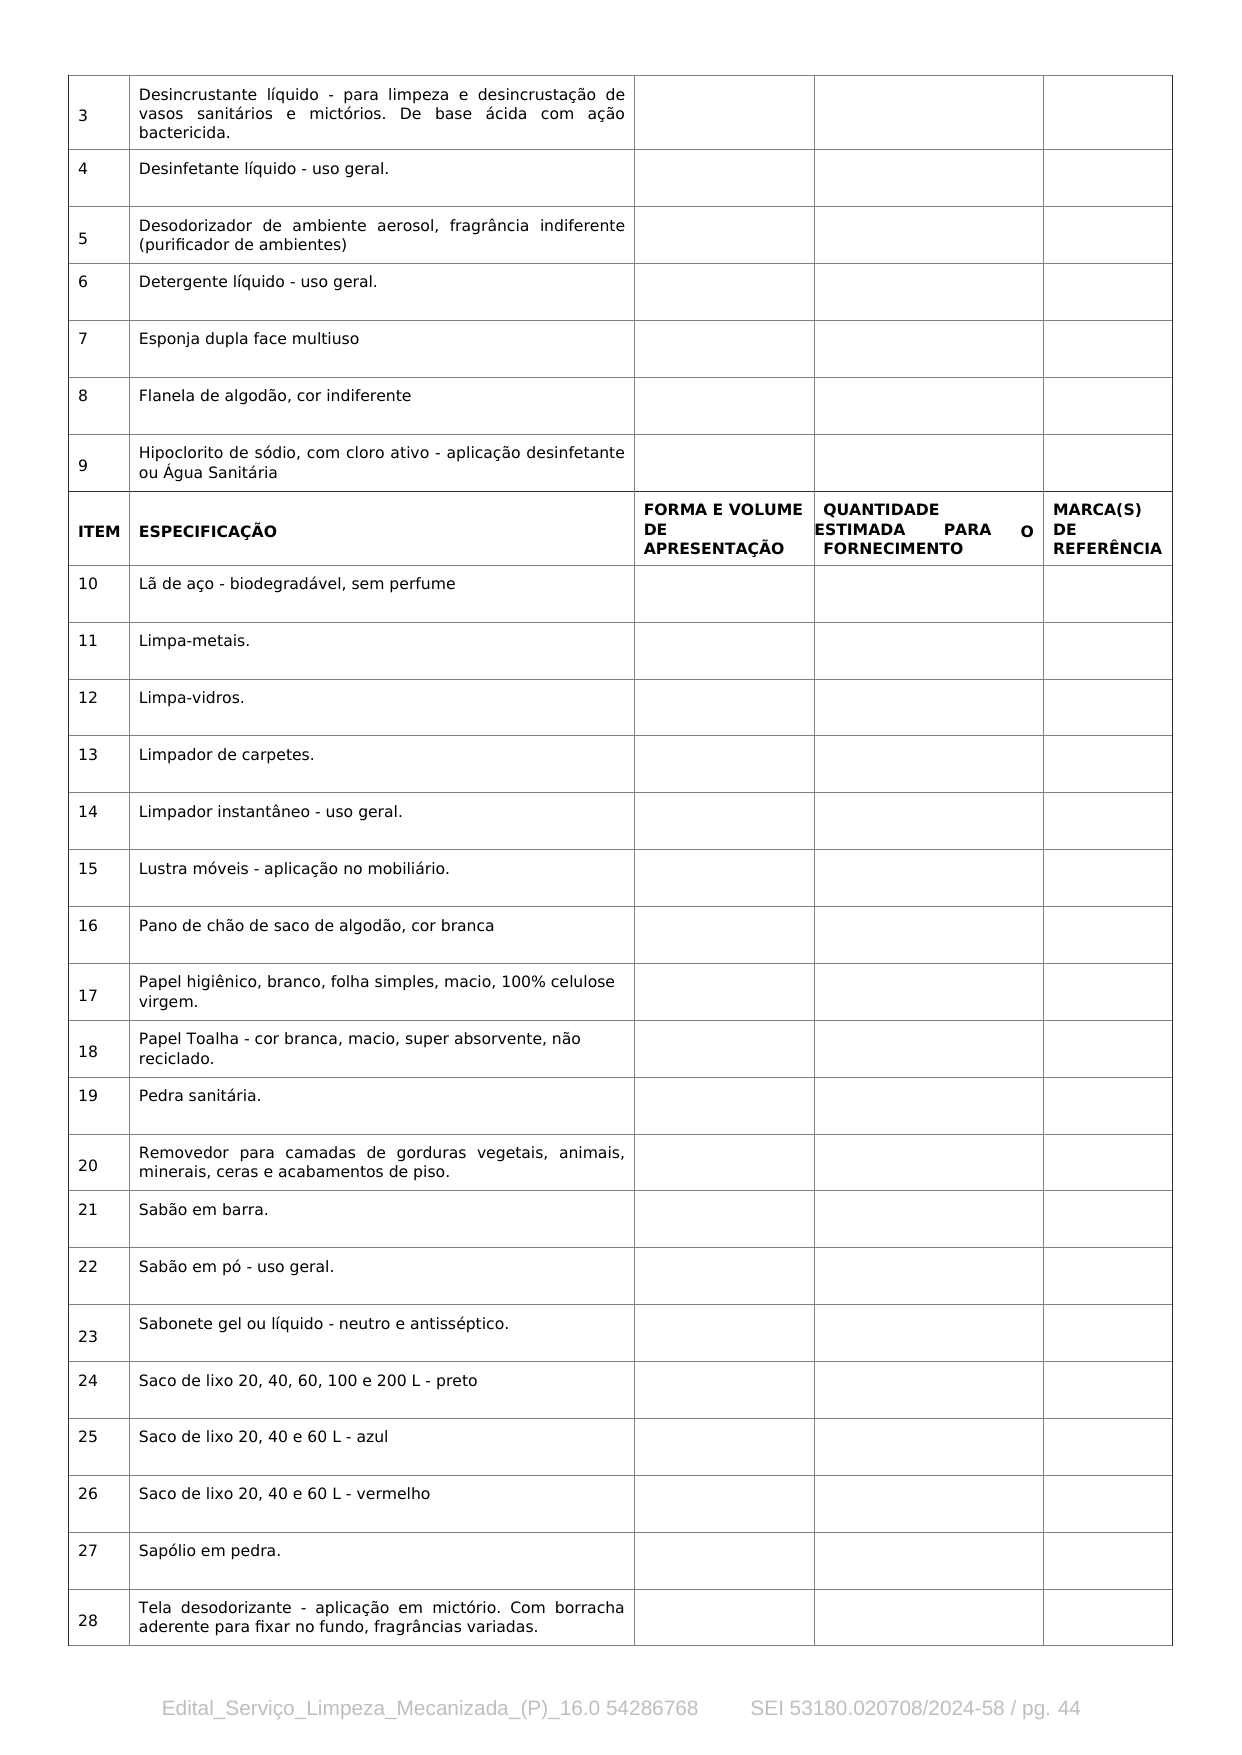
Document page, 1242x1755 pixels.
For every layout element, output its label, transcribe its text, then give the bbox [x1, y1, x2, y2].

table_cell Desincrustante líquido - para limpeza e desincrustação de vasos sanitários e mictórios. De base ácida com ação bactericida. [130, 76, 634, 149]
table_cell [815, 378, 1020, 434]
table_cell [1044, 1248, 1172, 1304]
table_cell [1044, 680, 1172, 735]
table_cell MARCA(S) DE REFERÊNCIA [1044, 492, 1172, 565]
table_cell Saco de lixo 20, 40, 60, 100 e 200 L - preto [130, 1362, 634, 1418]
table_cell ITEM [69, 492, 129, 565]
table_cell 3 [69, 76, 129, 149]
table_cell Sabonete gel ou líquido - neutro e antisséptico. [130, 1305, 634, 1361]
table_cell 6 [69, 264, 129, 320]
table_cell [815, 1135, 1020, 1190]
table_cell [1044, 207, 1172, 263]
table_cell 4 [69, 150, 129, 206]
table_cell [1044, 1021, 1172, 1077]
table_cell [1020, 907, 1043, 963]
table_cell [635, 1476, 814, 1532]
table_cell [1020, 1305, 1043, 1361]
table_cell [1020, 435, 1043, 491]
table_cell Desinfetante líquido - uso geral. [130, 150, 634, 206]
table_cell [1044, 1476, 1172, 1532]
table_cell [815, 1021, 1020, 1077]
table_cell Removedor para camadas de gorduras vegetais, animais, minerais, ceras e acabamentos de piso. [130, 1135, 634, 1190]
table_cell [1044, 566, 1172, 622]
table_cell 19 [69, 1078, 129, 1133]
table_cell [815, 1419, 1020, 1475]
table_cell [815, 1191, 1020, 1247]
table_cell [1044, 1078, 1172, 1133]
table_cell [815, 907, 1020, 963]
table_cell [1020, 850, 1043, 906]
table_cell [1020, 378, 1043, 434]
table_cell [1044, 850, 1172, 906]
table_cell [1044, 1362, 1172, 1418]
table_cell [635, 566, 814, 622]
table_cell FORMA E VOLUME DE APRESENTAÇÃO [635, 492, 814, 565]
table_cell Sabão em pó - uso geral. [130, 1248, 634, 1304]
table_cell [1020, 1021, 1043, 1077]
table_cell Sapólio em pedra. [130, 1533, 634, 1588]
table_cell [635, 736, 814, 792]
table_cell [1020, 1191, 1043, 1247]
table_cell Detergente líquido - uso geral. [130, 264, 634, 320]
table_cell [635, 1135, 814, 1190]
table_cell Lustra móveis - aplicação no mobiliário. [130, 850, 634, 906]
table_cell [1044, 736, 1172, 792]
table_cell Pano de chão de saco de algodão, cor branca [130, 907, 634, 963]
table_cell [815, 435, 1020, 491]
table_cell [1044, 264, 1172, 320]
table_cell [635, 1021, 814, 1077]
table_cell [1020, 1248, 1043, 1304]
table_cell Limpador instantâneo - uso geral. [130, 793, 634, 849]
table_cell 9 [69, 435, 129, 491]
table_cell [1020, 736, 1043, 792]
table_cell 20 [69, 1135, 129, 1190]
table_cell [635, 964, 814, 1020]
table_cell [1044, 1135, 1172, 1190]
table_cell [815, 1476, 1020, 1532]
table_cell [1044, 435, 1172, 491]
table_cell 22 [69, 1248, 129, 1304]
table_cell [1044, 1533, 1172, 1588]
table_cell [1020, 1362, 1043, 1418]
table_cell Lã de aço - biodegradável, sem perfume [130, 566, 634, 622]
table_cell ESPECIFICAÇÃO [130, 492, 634, 565]
table_cell [1044, 150, 1172, 206]
table_cell [635, 1362, 814, 1418]
table_cell [635, 435, 814, 491]
table_cell 14 [69, 793, 129, 849]
table_cell 7 [69, 321, 129, 377]
table_cell 17 [69, 964, 129, 1020]
table_cell Esponja dupla face multiuso [130, 321, 634, 377]
table_cell [815, 1362, 1020, 1418]
table_cell [815, 1078, 1020, 1133]
table_cell 23 [69, 1305, 129, 1361]
table_cell [1020, 321, 1043, 377]
table_cell 21 [69, 1191, 129, 1247]
table_cell [1020, 623, 1043, 678]
table_cell [815, 680, 1020, 735]
table_cell 15 [69, 850, 129, 906]
table_cell [635, 1191, 814, 1247]
table_cell [1020, 1476, 1043, 1532]
table_cell Hipoclorito de sódio, com cloro ativo - aplicação desinfetante ou Água Sanitária [130, 435, 634, 491]
table_cell 27 [69, 1533, 129, 1588]
table_cell [635, 1590, 814, 1645]
table_cell [1044, 964, 1172, 1020]
table_cell [1020, 680, 1043, 735]
table_cell [815, 964, 1020, 1020]
table_cell [635, 850, 814, 906]
table_cell [1020, 264, 1043, 320]
table_cell Tela desodorizante - aplicação em mictório. Com borracha aderente para fixar no fundo, fragrâncias variadas. [130, 1590, 634, 1645]
table_cell [1044, 1191, 1172, 1247]
table_cell [815, 623, 1020, 678]
table_cell [635, 1305, 814, 1361]
table_cell [635, 207, 814, 263]
table_cell Limpa-metais. [130, 623, 634, 678]
table_cell [635, 907, 814, 963]
table_cell [815, 1590, 1020, 1645]
table_cell [635, 680, 814, 735]
table_cell 26 [69, 1476, 129, 1532]
table_cell [815, 1248, 1020, 1304]
table_cell [1044, 1419, 1172, 1475]
table_cell [1044, 378, 1172, 434]
table_cell [1020, 1135, 1043, 1190]
table_cell 25 [69, 1419, 129, 1475]
table_cell [635, 1078, 814, 1133]
table_cell [1044, 793, 1172, 849]
table_cell Saco de lixo 20, 40 e 60 L - vermelho [130, 1476, 634, 1532]
table_cell Flanela de algodão, cor indiferente [130, 378, 634, 434]
table_cell Limpa-vidros. [130, 680, 634, 735]
table_cell [1044, 623, 1172, 678]
table_cell [815, 850, 1020, 906]
table_cell 13 [69, 736, 129, 792]
table_cell 24 [69, 1362, 129, 1418]
table_cell [635, 76, 814, 149]
table_cell 11 [69, 623, 129, 678]
table_cell [815, 566, 1020, 622]
table_cell [1044, 1305, 1172, 1361]
table_cell Desodorizador de ambiente aerosol, fragrância indiferente (purificador de ambientes) [130, 207, 634, 263]
table_cell [1020, 1590, 1043, 1645]
table_cell [1020, 1533, 1043, 1588]
table_cell [1020, 207, 1043, 263]
table_cell [1020, 964, 1043, 1020]
table_cell 10 [69, 566, 129, 622]
table_cell [635, 1419, 814, 1475]
table_cell 16 [69, 907, 129, 963]
table_cell [815, 150, 1020, 206]
table_cell [815, 1305, 1020, 1361]
table_cell Limpador de carpetes. [130, 736, 634, 792]
table_cell [635, 793, 814, 849]
table_cell Saco de lixo 20, 40 e 60 L - azul [130, 1419, 634, 1475]
table_cell [1020, 150, 1043, 206]
table_cell [635, 264, 814, 320]
table_cell [1044, 1590, 1172, 1645]
table_cell [635, 150, 814, 206]
table_cell 12 [69, 680, 129, 735]
table_cell [815, 207, 1020, 263]
table_cell [1020, 1419, 1043, 1475]
table_cell [1020, 1078, 1043, 1133]
table_cell 28 [69, 1590, 129, 1645]
table_cell [1044, 907, 1172, 963]
table_cell [635, 1533, 814, 1588]
table_cell [815, 736, 1020, 792]
table_cell [635, 1248, 814, 1304]
table_cell [635, 378, 814, 434]
table_cell [1020, 566, 1043, 622]
table_cell [815, 1533, 1020, 1588]
table_cell Papel Toalha - cor branca, macio, super absorvente, não reciclado. [130, 1021, 634, 1077]
table_cell [1044, 321, 1172, 377]
table_cell Papel higiênico, branco, folha simples, macio, 100% celulose virgem. [130, 964, 634, 1020]
table_cell [635, 321, 814, 377]
table_cell 5 [69, 207, 129, 263]
table_cell [1044, 76, 1172, 149]
table_cell [815, 76, 1020, 149]
table_cell [815, 321, 1020, 377]
table_cell Sabão em barra. [130, 1191, 634, 1247]
table_cell Pedra sanitária. [130, 1078, 634, 1133]
table_cell [635, 623, 814, 678]
table_cell O [1020, 492, 1043, 565]
table_cell 18 [69, 1021, 129, 1077]
table_cell [815, 793, 1020, 849]
table_cell QUANTIDADE ESTIMADA PARA FORNECIMENTO [815, 492, 1020, 565]
table_cell [815, 264, 1020, 320]
table_cell [1020, 793, 1043, 849]
table_cell 8 [69, 378, 129, 434]
table_cell [1020, 76, 1043, 149]
